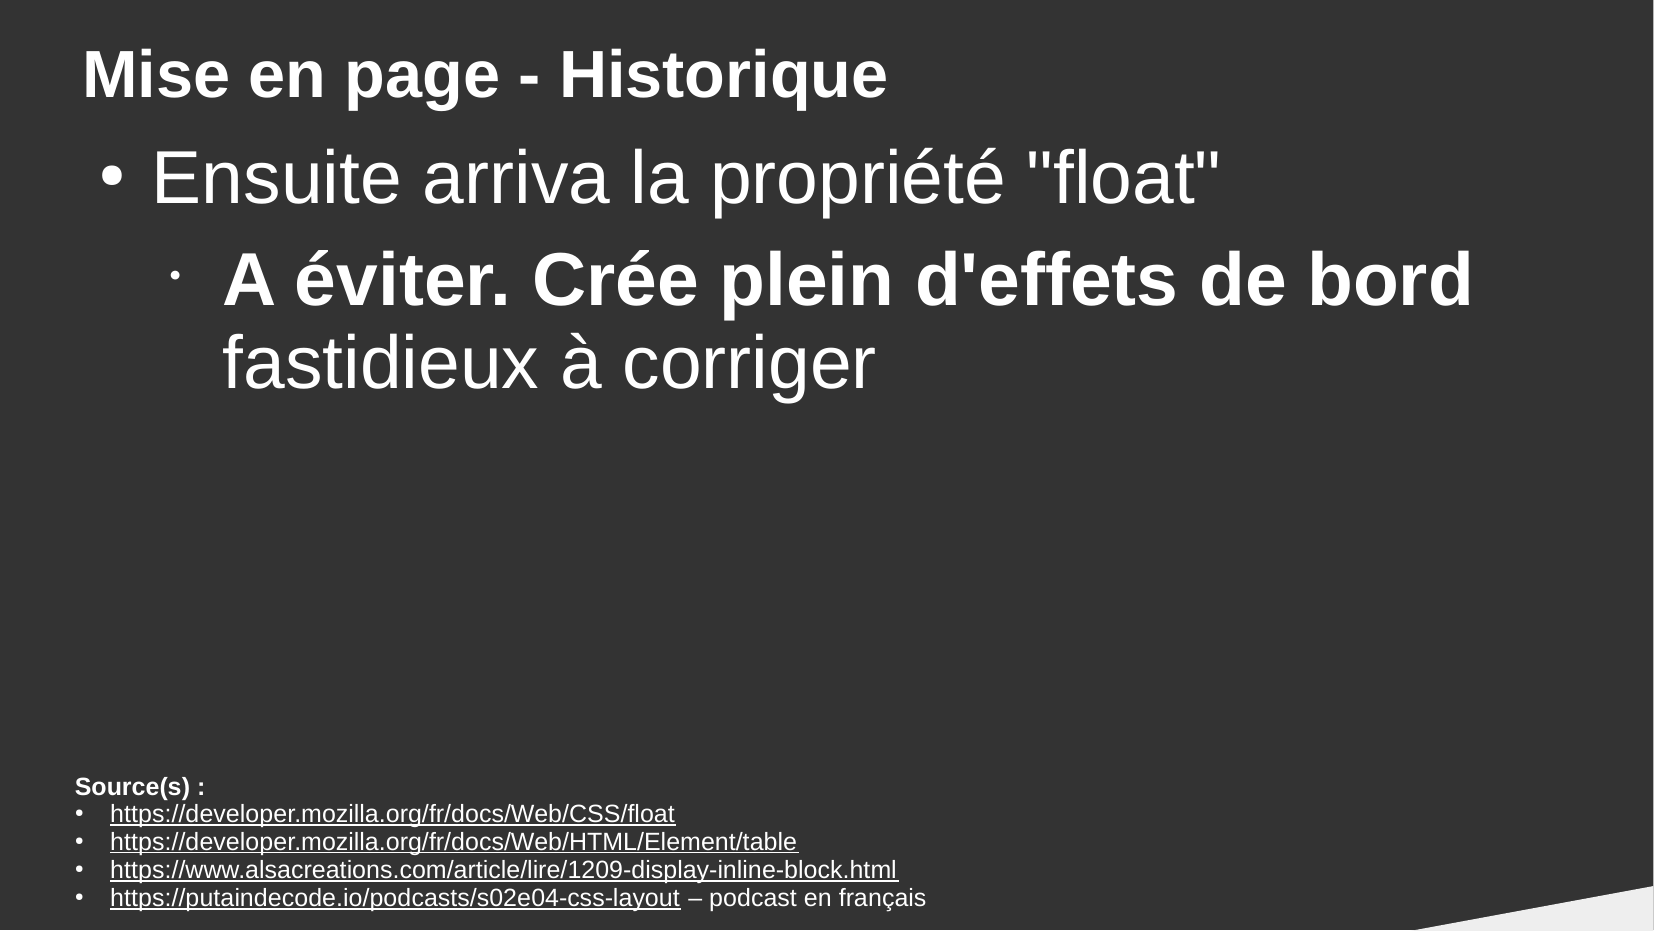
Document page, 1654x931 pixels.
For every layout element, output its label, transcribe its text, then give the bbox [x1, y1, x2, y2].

text_box Source(s) : https://developer.mozilla.org/fr/docs/Web/CSS/float https://developer.mozilla.org/fr/docs/Web/HTML/Element/table https://www.alsacreations.com/article/lire/1209-display-inline-block.html https://putaindecode.io/podcasts/s02e04-css-layout – podcast en français [60, 764, 1546, 920]
title Mise en page - Historique [82, 37, 1571, 114]
text_box [1409, 885, 1654, 931]
list Ensuite arriva la propriété "float" A éviter. Crée plein d'effets de bord fastidieux à corriger [80, 135, 1605, 544]
